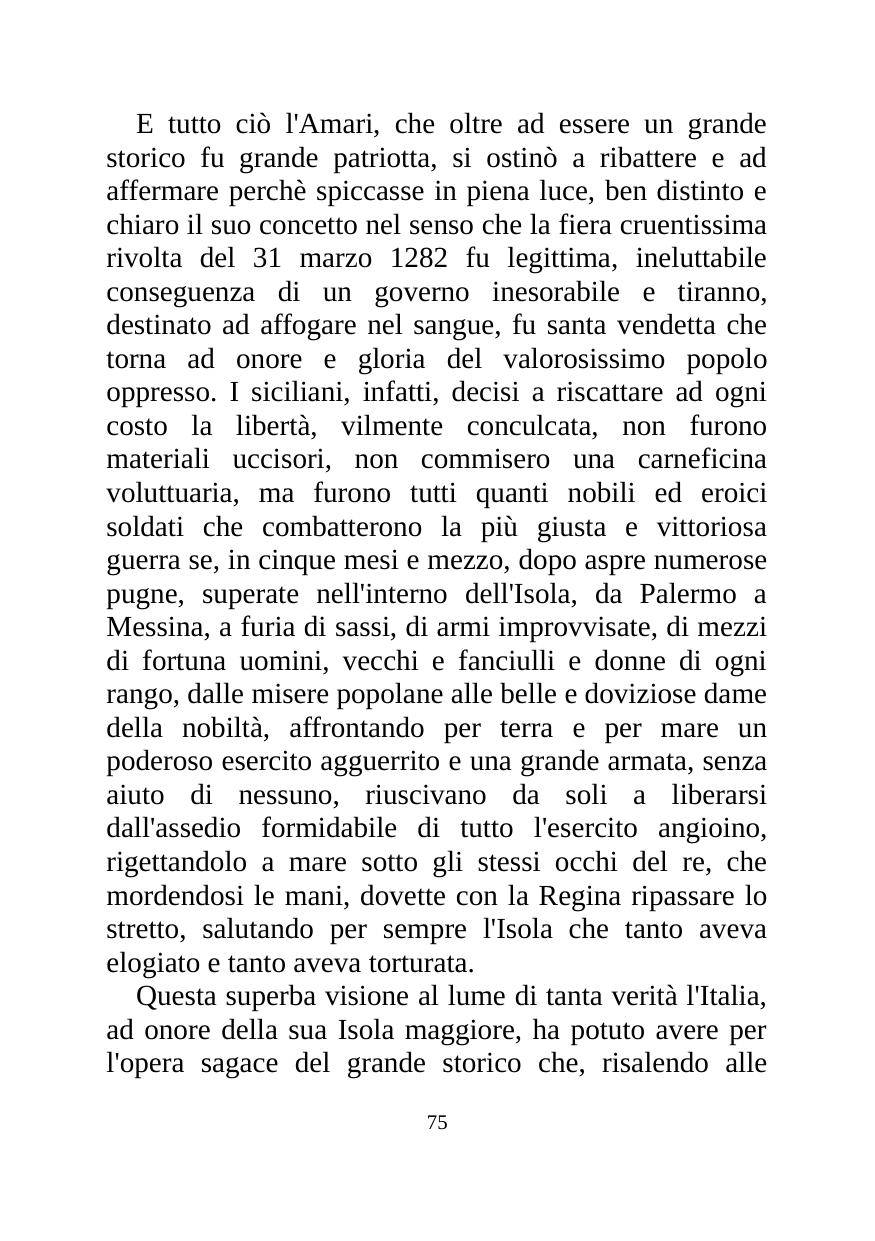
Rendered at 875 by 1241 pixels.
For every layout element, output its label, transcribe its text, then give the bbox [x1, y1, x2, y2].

text E tutto ciò l'Amari, che oltre ad essere un grande storico fu grande patriotta, si ostinò a ribattere e ad affermare perchè spiccasse in piena luce, ben distinto e chiaro il suo concetto nel senso che la fiera cruentissima rivolta del 31 marzo 1282 fu legittima, ineluttabile conseguenza di un governo inesorabile e tiranno, destinato ad affogare nel sangue, fu santa vendetta che torna ad onore e gloria del valorosissimo popolo oppresso. I siciliani, infatti, decisi a riscattare ad ogni costo la libertà, vilmente conculcata, non furono materiali uccisori, non commisero una carneficina voluttuaria, ma furono tutti quanti nobili ed eroici soldati che combatterono la più giusta e vittoriosa guerra se, in cinque mesi e mezzo, dopo aspre numerose pugne, superate nell'interno dell'Isola, da Palermo a Messina, a furia di sassi, di armi improvvisate, di mezzi di fortuna uomini, vecchi e fanciulli e donne di ogni rango, dalle misere popolane alle belle e doviziose dame della nobiltà, affrontando per terra e per mare un poderoso esercito agguerrito e una grande armata, senza aiuto di nessuno, riuscivano da soli a liberarsi dall'assedio formidabile di tutto l'esercito angioino, rigettandolo a mare sotto gli stessi occhi del re, che mordendosi le mani, dovette con la Regina ripassare lo stretto, salutando per sempre l'Isola che tanto aveva elogiato e tanto aveva torturata. [106, 106, 768, 978]
text Questa superba visione al lume di tanta verità l'Italia, ad onore della sua Isola maggiore, ha potuto avere per l'opera sagace del grande storico che, risalendo alle [106, 978, 768, 1079]
